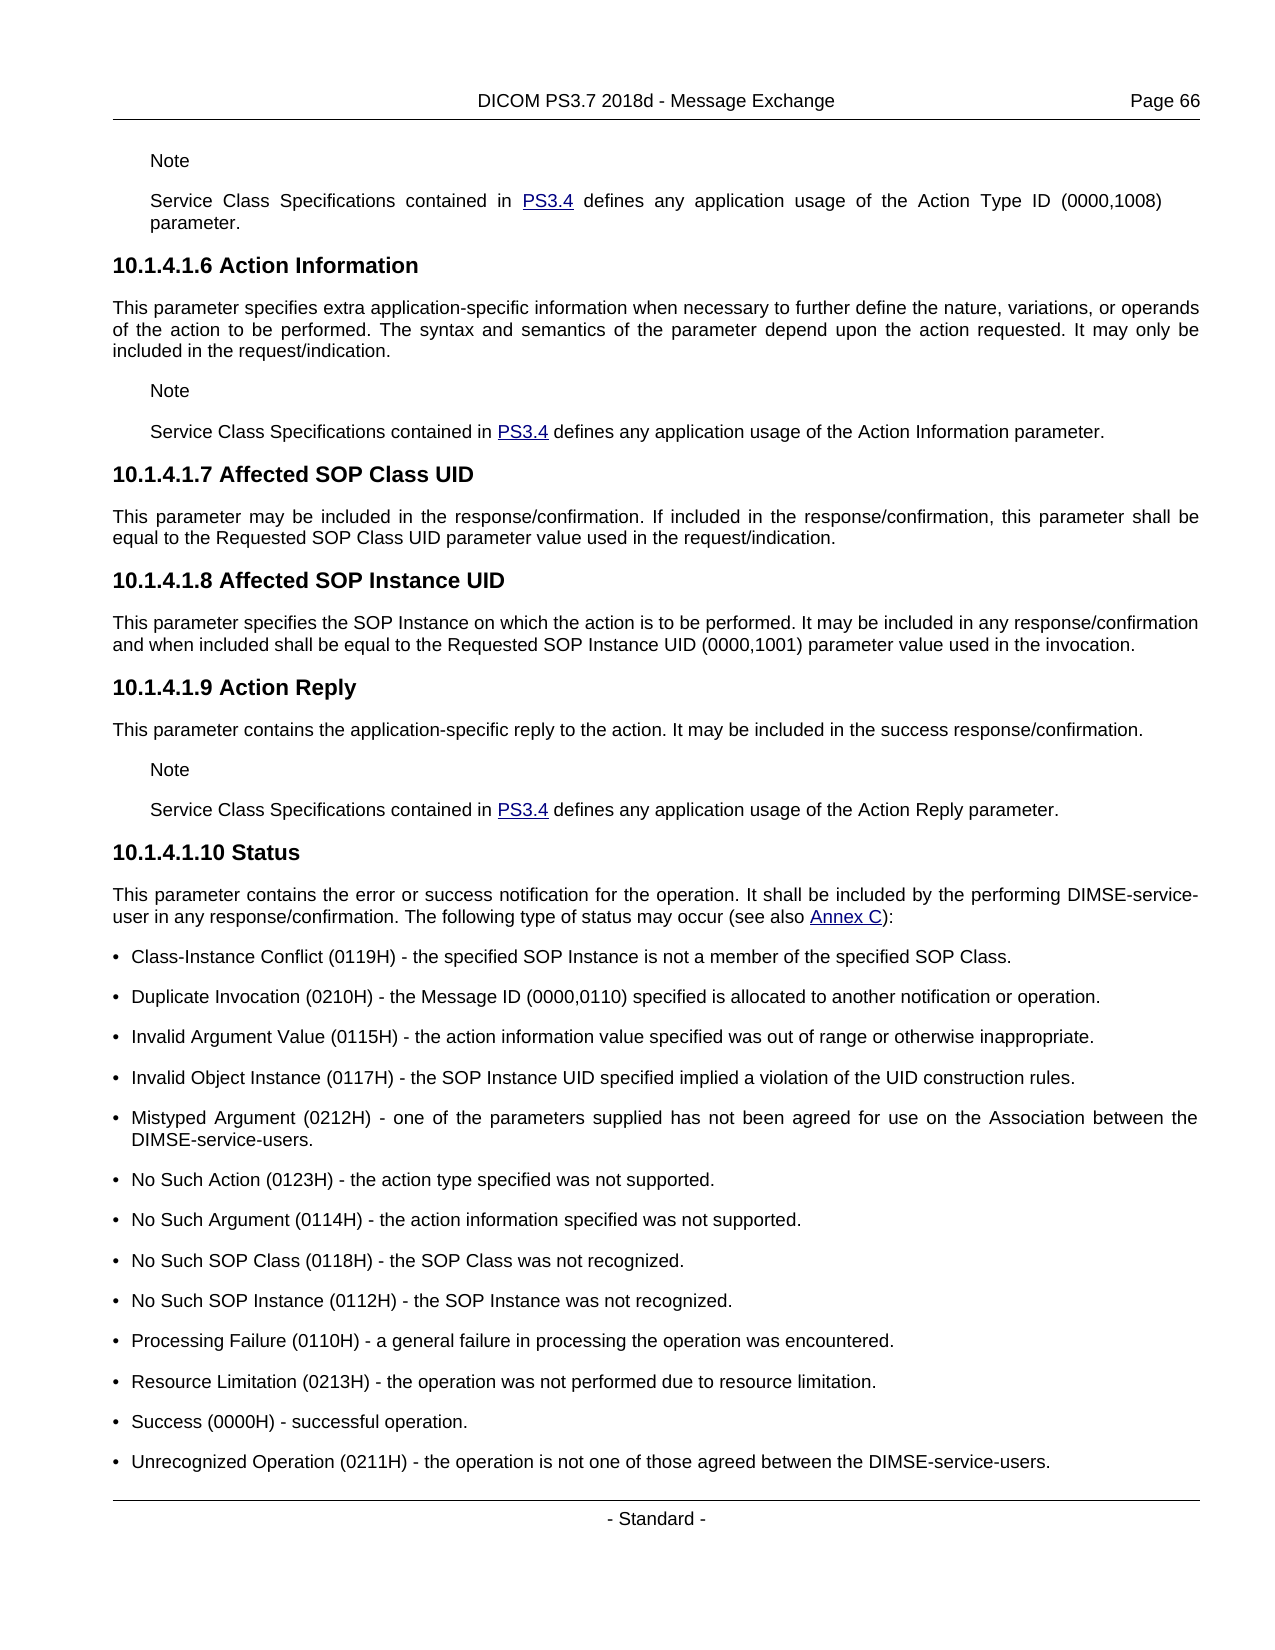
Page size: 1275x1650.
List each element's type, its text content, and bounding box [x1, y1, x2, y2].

text This parameter specifies the SOP Instance on which the action is to be performed. It may be included in any response/confirmation and when included shall be equal to the Requested SOP Instance UID (0000,1001) parameter value used in the invocation. [112, 612, 1200, 655]
text Service Class Specifications contained in PS3.4 defines any application usage of the Action Reply parameter. [150, 799, 1162, 821]
text 10.1.4.1.7 Affected SOP Class UID [112, 461, 1200, 487]
list Processing Failure (0110H) - a general failure in processing the operation was encountered. [112, 1330, 1200, 1352]
list No Such Argument (0114H) - the action information specified was not supported. [112, 1209, 1200, 1231]
text 10.1.4.1.10 Status [112, 839, 1200, 865]
list No Such SOP Instance (0112H) - the SOP Instance was not recognized. [112, 1290, 1200, 1311]
list Invalid Argument Value (0115H) - the action information value specified was out of range or otherwise inappropriate. [112, 1026, 1200, 1048]
text Service Class Specifications contained in PS3.4 defines any application usage of the Action Information parameter. [150, 421, 1162, 442]
list Duplicate Invocation (0210H) - the Message ID (0000,0110) specified is allocated to another notification or operation. [112, 986, 1200, 1008]
text Note [150, 759, 1162, 780]
text 10.1.4.1.8 Affected SOP Instance UID [112, 567, 1200, 593]
list Success (0000H) - successful operation. [112, 1411, 1200, 1432]
list Class-Instance Conflict (0119H) - the specified SOP Instance is not a member of the specified SOP Class. [112, 946, 1200, 967]
text 10.1.4.1.9 Action Reply [112, 674, 1200, 699]
text This parameter may be included in the response/confirmation. If included in the response/confirmation, this parameter shall be equal to the Requested SOP Class UID parameter value used in the request/indication. [112, 505, 1200, 548]
list Mistyped Argument (0212H) - one of the parameters supplied has not been agreed for use on the Association between the DIMSE-service-users. [112, 1107, 1200, 1150]
text Note [150, 380, 1162, 402]
text Note [150, 150, 1162, 172]
list Unrecognized Operation (0211H) - the operation is not one of those agreed between the DIMSE-service-users. [112, 1451, 1200, 1473]
list Invalid Object Instance (0117H) - the SOP Instance UID specified implied a violation of the UID construction rules. [112, 1067, 1200, 1088]
text This parameter specifies extra application-specific information when necessary to further define the nature, variations, or operands of the action to be performed. The syntax and semantics of the parameter depend upon the action requested. It may only be included in the request/indication. [112, 297, 1200, 361]
list Resource Limitation (0213H) - the operation was not performed due to resource limitation. [112, 1370, 1200, 1392]
text Service Class Specifications contained in PS3.4 defines any application usage of the Action Type ID (0000,1008) parameter. [150, 190, 1162, 233]
text This parameter contains the application-specific reply to the action. It may be included in the success response/confirmation. [112, 718, 1200, 740]
list No Such SOP Class (0118H) - the SOP Class was not recognized. [112, 1249, 1200, 1271]
list No Such Action (0123H) - the action type specified was not supported. [112, 1169, 1200, 1190]
text This parameter contains the error or success notification for the operation. It shall be included by the performing DIMSE-service-user in any response/confirmation. The following type of status may occur (see also Annex C): [112, 884, 1200, 927]
text 10.1.4.1.6 Action Information [112, 252, 1200, 278]
